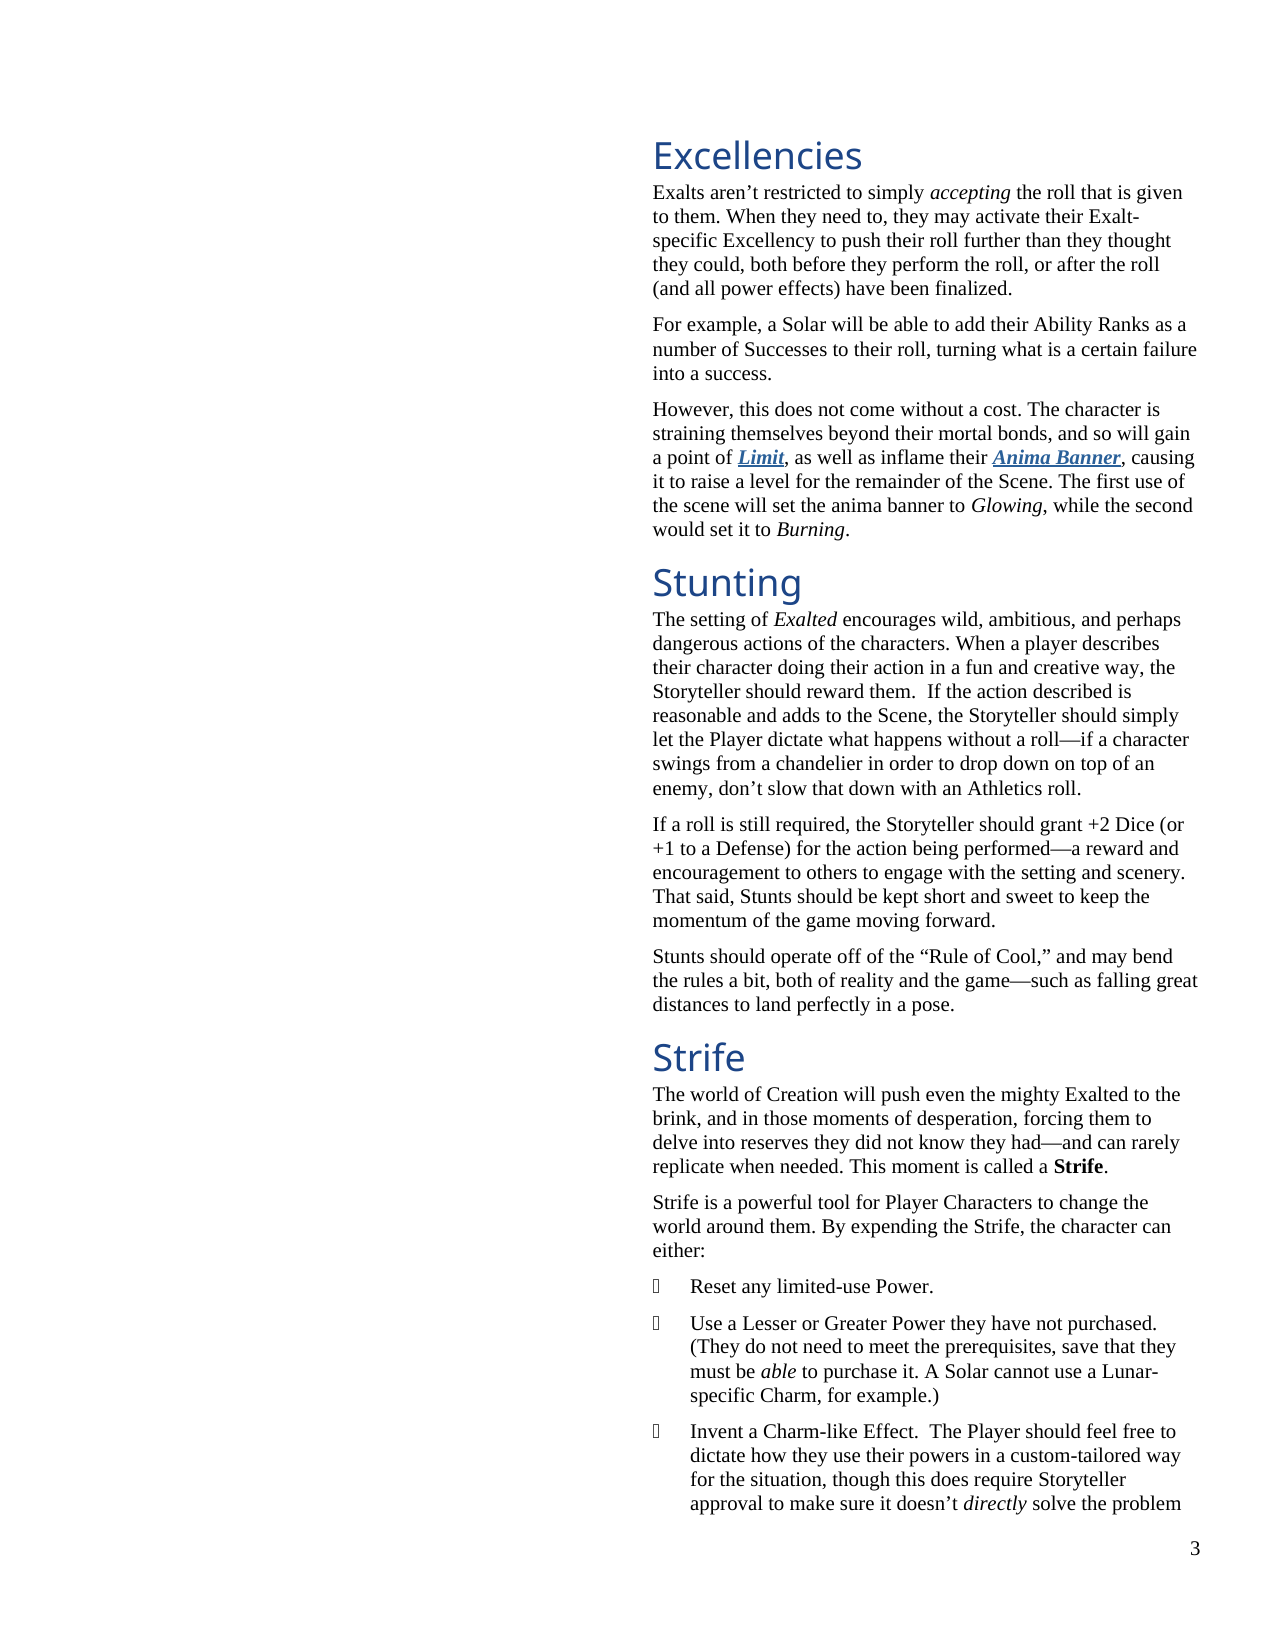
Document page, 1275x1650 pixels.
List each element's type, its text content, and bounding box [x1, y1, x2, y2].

subtitle Excellencies [652, 129, 1200, 180]
text For example, a Solar will be able to add their Ability Ranks as a number of Successes to their roll, turning what is a certain failure into a success. [652, 312, 1200, 384]
text If a roll is still required, the Storyteller should grant +2 Dice (or +1 to a Defense) for the action being performed—a reward and encouragement to others to engage with the setting and scenery. That said, Stunts should be kept short and sweet to keep the momentum of the game moving forward. [652, 811, 1200, 932]
text The setting of Exalted encourages wild, ambitious, and perhaps dangerous actions of the characters. When a player describes their character doing their action in a fun and creative way, the Storyteller should reward them. If the action described is reasonable and adds to the Scene, the Storyteller should simply let the Player dictate what happens without a roll—if a character swings from a chandelier in order to drop down on top of an enemy, don’t slow that down with an Athletics roll. [652, 607, 1200, 799]
text Stunts should operate off of the “Rule of Cool,” and may bend the rules a bit, both of reality and the game—such as falling great distances to land perfectly in a pose. [652, 944, 1200, 1016]
list Invent a Charm-like Effect. The Player should feel free to dictate how they use their powers in a custom-tailored way for the situation, though this does require Storyteller approval to make sure it doesn’t directly solve the problem [652, 1419, 1200, 1515]
text Strife is a powerful tool for Player Characters to change the world around them. By expending the Strife, the character can either: [652, 1190, 1200, 1262]
subtitle Strife [652, 1031, 1200, 1082]
text The world of Creation will push even the mighty Exalted to the brink, and in those moments of desperation, forcing them to delve into reserves they did not know they had—and can rarely replicate when needed. This moment is called a Strife. [652, 1082, 1200, 1178]
text However, this does not come without a cost. The character is straining themselves beyond their mortal bonds, and so will gain a point of Limit, as well as inflame their Anima Banner, causing it to raise a level for the remainder of the Scene. The first use of the scene will set the anima banner to Glowing, while the second would set it to Burning. [652, 397, 1200, 541]
text Exalts aren’t restricted to simply accepting the roll that is given to them. When they need to, they may activate their Exalt-specific Excellency to push their roll further than they thought they could, both before they perform the roll, or after the roll (and all power effects) have been finalized. [652, 180, 1200, 300]
subtitle Stunting [652, 556, 1200, 607]
list Use a Lesser or Greater Power they have not purchased. (They do not need to meet the prerequisites, save that they must be able to purchase it. A Solar cannot use a Lunar-specific Charm, for example.) [652, 1310, 1200, 1407]
list Reset any limited-use Power. [652, 1274, 1200, 1298]
